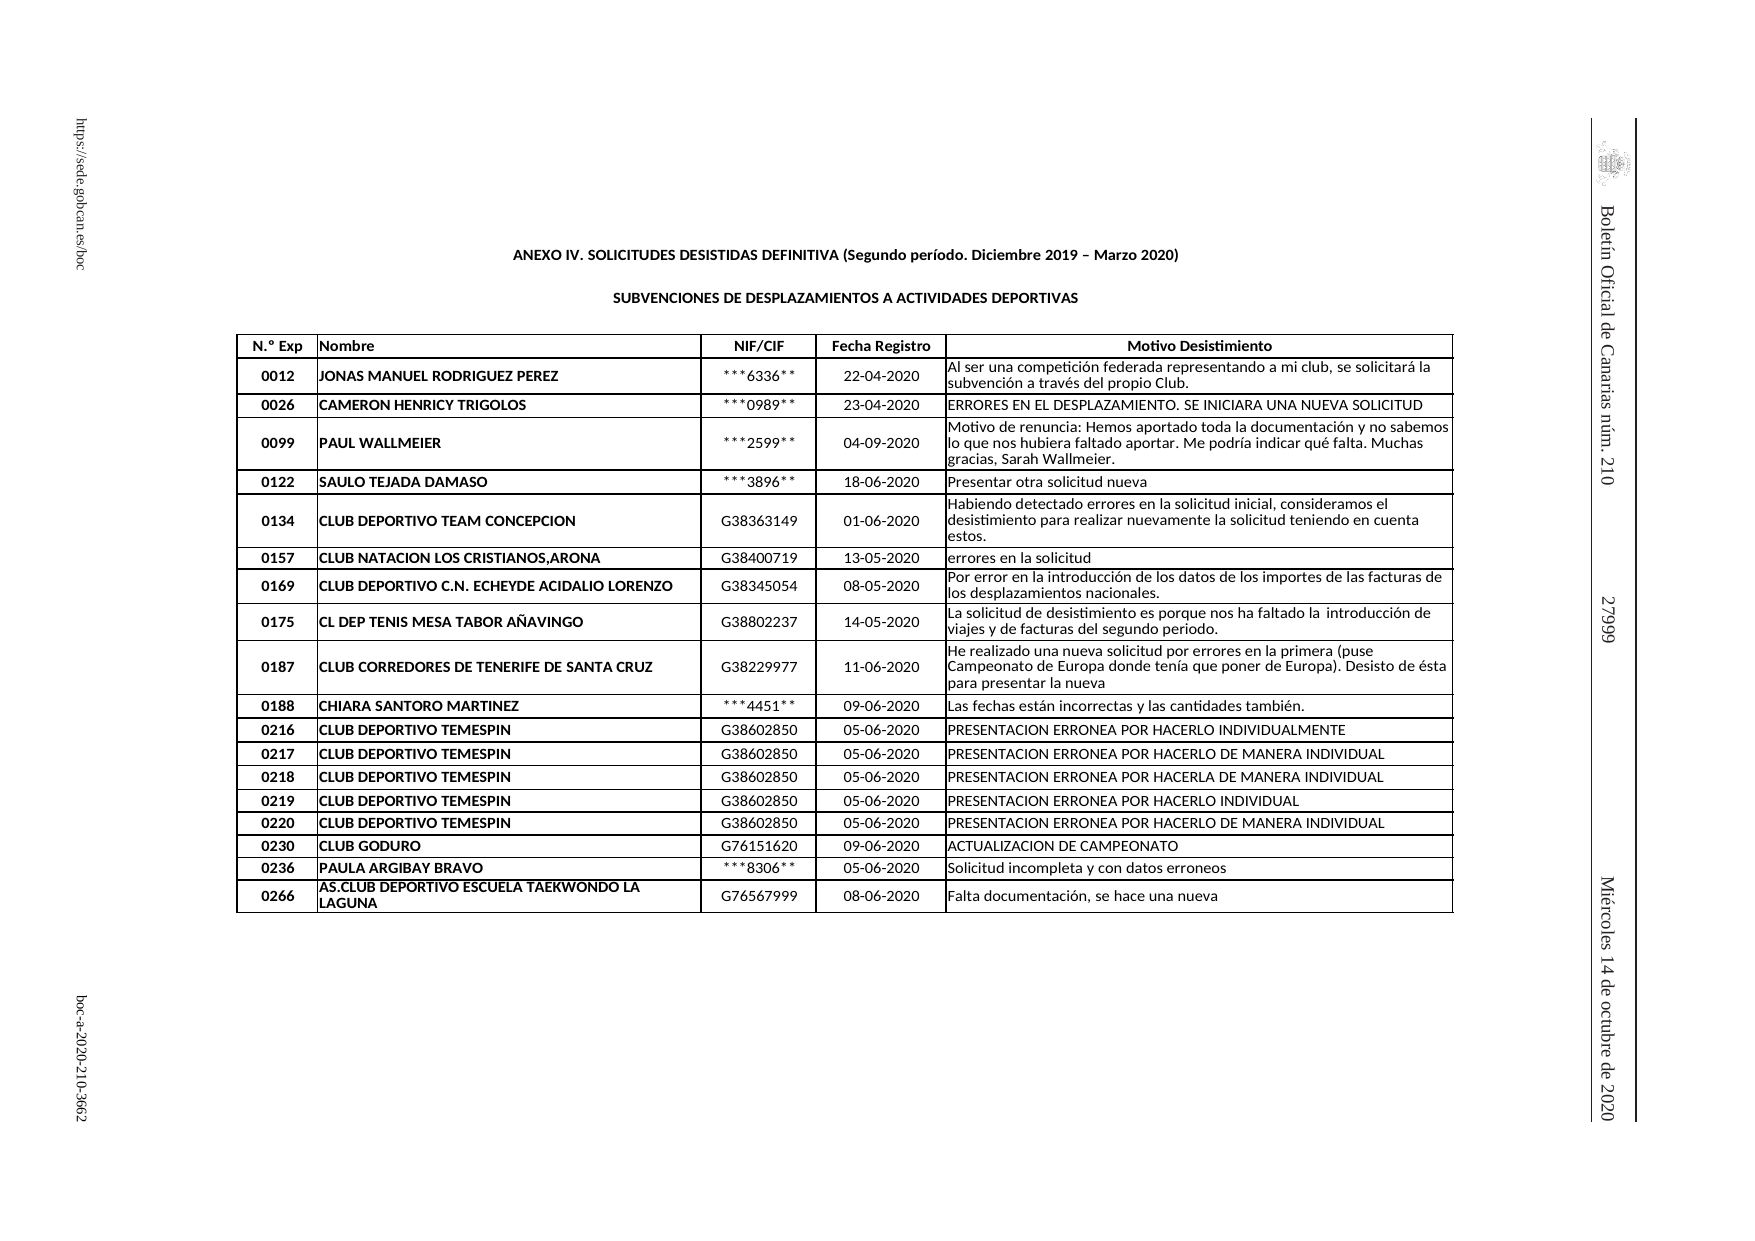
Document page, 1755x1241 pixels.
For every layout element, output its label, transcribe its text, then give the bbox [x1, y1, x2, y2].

table_cell CLUB DEPORTIVO TEMESPIN [318, 743, 700, 765]
table_cell CLUB DEPORTIVO TEMESPIN [318, 790, 700, 811]
table_cell Por error en la introducción de los datos de los importes de las facturas de los desplazamientos nacionales. [947, 570, 1452, 603]
table_cell 0122 [238, 471, 317, 493]
table_cell CLUB DEPORTIVO TEMESPIN [318, 719, 700, 741]
table_cell G38602850 [702, 719, 815, 741]
table_cell ***3896** [702, 471, 815, 493]
table_cell 0266 [238, 881, 317, 912]
text https://sede.gobcan.es/boc [73, 118, 90, 273]
table_cell 0216 [238, 719, 317, 741]
table_cell ***6336** [702, 359, 815, 393]
table_cell 05-06-2020 [817, 743, 945, 765]
table_cell 04-09-2020 [817, 418, 945, 469]
table_cell 05-06-2020 [817, 719, 945, 741]
table_cell SAULO TEJADA DAMASO [318, 471, 700, 493]
table_cell Las fechas están incorrectas y las cantidades también. [947, 695, 1452, 717]
text 27999 [1598, 597, 1618, 646]
table_cell G38400719 [702, 548, 815, 568]
table_cell 0134 [238, 495, 317, 547]
table_cell 0220 [238, 813, 317, 834]
table_cell 09-06-2020 [817, 695, 945, 717]
table_cell 23-04-2020 [817, 395, 945, 417]
table_cell AS.CLUB DEPORTIVO ESCUELA TAEKWONDO LA LAGUNA [318, 881, 700, 912]
table_header Fecha Registro [817, 335, 945, 357]
table_cell ***4451** [702, 695, 815, 717]
table_cell 01-06-2020 [817, 495, 945, 547]
table_cell Al ser una competición federada representando a mi club, se solicitará la subvención a través del propio Club. [947, 359, 1452, 393]
table_cell Habiendo detectado errores en la solicitud inicial, consideramos el desistimiento para realizar nuevamente la solicitud teniendo en cuenta estos. [947, 495, 1452, 547]
table_cell Solicitud incompleta y con datos erroneos [947, 858, 1452, 879]
table_cell 0157 [238, 548, 317, 568]
table_cell 0230 [238, 836, 317, 857]
table_cell CHIARA SANTORO MARTINEZ [318, 695, 700, 717]
table_cell 14-05-2020 [817, 604, 945, 639]
text Boletín Oficial de Canarias núm. 210 [1598, 205, 1618, 486]
table_cell CL DEP TENIS MESA TABOR AÑAVINGO [318, 604, 700, 639]
table_cell G76151620 [702, 836, 815, 857]
table_cell 13-05-2020 [817, 548, 945, 568]
table_cell G38802237 [702, 604, 815, 639]
table_cell 0012 [238, 359, 317, 393]
table_cell 18-06-2020 [817, 471, 945, 493]
table_cell errores en la solicitud [947, 548, 1452, 568]
table_cell Falta documentación, se hace una nueva [947, 881, 1452, 912]
text Miércoles 14 de octubre de 2020 [1598, 876, 1618, 1124]
table_cell ACTUALIZACION DE CAMPEONATO [947, 836, 1452, 857]
table_cell PRESENTACION ERRONEA POR HACERLO INDIVIDUAL [947, 790, 1452, 811]
table_header N.º Exp [238, 335, 317, 357]
table_cell 0218 [238, 766, 317, 788]
table_cell PRESENTACION ERRONEA POR HACERLA DE MANERA INDIVIDUAL [947, 766, 1452, 788]
table_cell 05-06-2020 [817, 858, 945, 879]
table_cell Motivo de renuncia: Hemos aportado toda la documentación y no sabemos lo que nos hubiera faltado aportar. Me podría indicar qué falta. Muchas gracias, Sarah Wallmeier. [947, 418, 1452, 469]
table_cell ERRORES EN EL DESPLAZAMIENTO. SE INICIARA UNA NUEVA SOLICITUD [947, 395, 1452, 417]
table_cell 0187 [238, 641, 317, 693]
table_cell G76567999 [702, 881, 815, 912]
table_cell PRESENTACION ERRONEA POR HACERLO DE MANERA INDIVIDUAL [947, 743, 1452, 765]
table_cell 0188 [238, 695, 317, 717]
table_cell PRESENTACION ERRONEA POR HACERLO DE MANERA INDIVIDUAL [947, 813, 1452, 834]
table_cell 0026 [238, 395, 317, 417]
table_cell CLUB NATACION LOS CRISTIANOS,ARONA [318, 548, 700, 568]
table_cell CLUB GODURO [318, 836, 700, 857]
table_cell 0236 [238, 858, 317, 879]
table_cell PAULA ARGIBAY BRAVO [318, 858, 700, 879]
table_cell PAUL WALLMEIER [318, 418, 700, 469]
table_cell 08-06-2020 [817, 881, 945, 912]
table_cell PRESENTACION ERRONEA POR HACERLO INDIVIDUALMENTE [947, 719, 1452, 741]
table_cell 0217 [238, 743, 317, 765]
table_cell 0169 [238, 570, 317, 603]
table_header NIF/CIF [702, 335, 815, 357]
table_cell 05-06-2020 [817, 790, 945, 811]
table_cell ***8306** [702, 858, 815, 879]
table_cell 09-06-2020 [817, 836, 945, 857]
table_cell 0175 [238, 604, 317, 639]
table_cell CAMERON HENRICY TRIGOLOS [318, 395, 700, 417]
table_cell G38345054 [702, 570, 815, 603]
table_cell 0219 [238, 790, 317, 811]
table_header Motivo Desistimiento [947, 335, 1452, 357]
table_cell 05-06-2020 [817, 766, 945, 788]
table_cell 22-04-2020 [817, 359, 945, 393]
text ANEXO IV. SOLICITUDES DESISTIDAS DEFINITIVA (Segundo período. Diciembre 2019 – Marzo 2020) SUBVENCIONES DE DESPLAZAMIENTOS A ACTIVIDADES DEPORTIVAS [513, 246, 1276, 308]
table_cell G38363149 [702, 495, 815, 547]
table_cell G38602850 [702, 813, 815, 834]
table_cell JONAS MANUEL RODRIGUEZ PEREZ [318, 359, 700, 393]
table_cell G38602850 [702, 790, 815, 811]
table_cell He realizado una nueva solicitud por errores en la primera (puse Campeonato de Europa donde tenía que poner de Europa). Desisto de ésta para presentar la nueva [947, 641, 1452, 693]
table_cell 05-06-2020 [817, 813, 945, 834]
table_cell CLUB DEPORTIVO TEMESPIN [318, 766, 700, 788]
table_cell CLUB DEPORTIVO TEMESPIN [318, 813, 700, 834]
table_cell G38602850 [702, 766, 815, 788]
table_cell CLUB DEPORTIVO TEAM CONCEPCION [318, 495, 700, 547]
table_cell ***2599** [702, 418, 815, 469]
table_cell 11-06-2020 [817, 641, 945, 693]
table_cell G38229977 [702, 641, 815, 693]
table_cell 08-05-2020 [817, 570, 945, 603]
table_cell G38602850 [702, 743, 815, 765]
table_cell 0099 [238, 418, 317, 469]
table_cell Presentar otra solicitud nueva [947, 471, 1452, 493]
table_cell CLUB CORREDORES DE TENERIFE DE SANTA CRUZ [318, 641, 700, 693]
table_cell La solicitud de desistimiento es porque nos ha faltado la introducción de viajes y de facturas del segundo periodo. [947, 604, 1452, 639]
text boc-a-2020-210-3662 [74, 995, 91, 1124]
table_header Nombre [318, 335, 700, 357]
table_cell ***0989** [702, 395, 815, 417]
table_cell CLUB DEPORTIVO C.N. ECHEYDE ACIDALIO LORENZO [318, 570, 700, 603]
